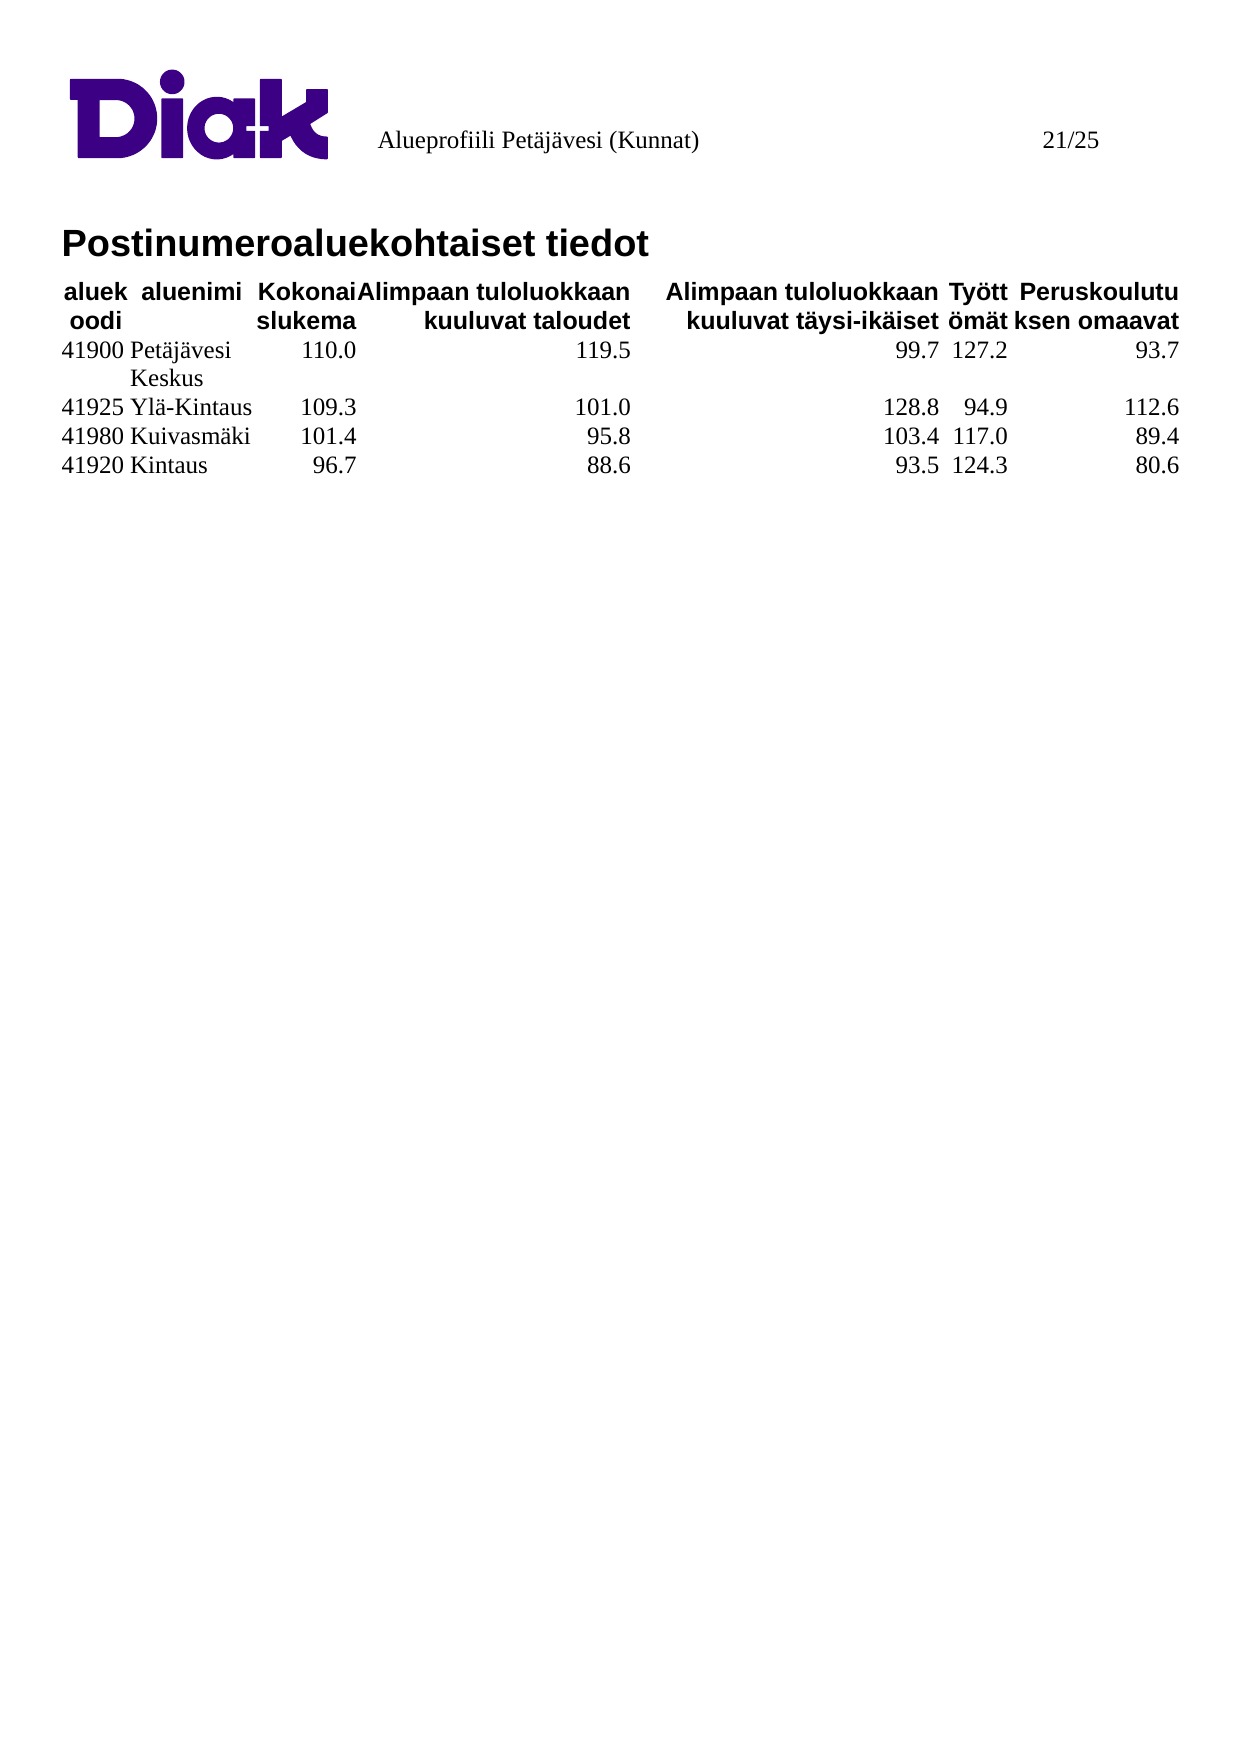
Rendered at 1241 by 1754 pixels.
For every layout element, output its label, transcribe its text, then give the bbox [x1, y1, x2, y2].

table_header Alimpaan tuloluokkaan kuuluvat taloudet [356, 277, 631, 335]
table_cell Kintaus [130, 450, 253, 478]
table_cell 112.6 [1008, 392, 1179, 421]
table_cell 80.6 [1008, 450, 1179, 478]
table_cell 88.6 [356, 450, 631, 478]
table_cell 41920 [61, 450, 130, 478]
table_cell Petäjävesi Keskus [130, 335, 253, 392]
table_cell 41925 [61, 392, 130, 421]
table_cell 124.3 [939, 450, 1008, 478]
table_cell 41980 [61, 421, 130, 450]
table_header aluenimi [130, 277, 253, 335]
table_cell 109.3 [253, 392, 356, 421]
table_cell 103.4 [631, 421, 939, 450]
table_cell 93.5 [631, 450, 939, 478]
table_cell 95.8 [356, 421, 631, 450]
table_cell Kuivasmäki [130, 421, 253, 450]
table_header Peruskoulutuksen omaavat [1008, 277, 1179, 335]
table_cell 93.7 [1008, 335, 1179, 392]
table_cell 101.4 [253, 421, 356, 450]
table_header aluekoodi [61, 277, 130, 335]
table_cell 128.8 [631, 392, 939, 421]
subtitle Postinumeroaluekohtaiset tiedot [61, 221, 1179, 265]
table_header Alimpaan tuloluokkaan kuuluvat täysi-ikäiset [631, 277, 939, 335]
table_header Kokonaislukema [253, 277, 356, 335]
table_cell 99.7 [631, 335, 939, 392]
table_cell 117.0 [939, 421, 1008, 450]
table_cell 89.4 [1008, 421, 1179, 450]
table_cell 119.5 [356, 335, 631, 392]
table_header Työttömät [939, 277, 1008, 335]
table_cell 94.9 [939, 392, 1008, 421]
table_cell 110.0 [253, 335, 356, 392]
table_cell 96.7 [253, 450, 356, 478]
table_cell Ylä-Kintaus [130, 392, 253, 421]
table_cell 127.2 [939, 335, 1008, 392]
table_cell 101.0 [356, 392, 631, 421]
table_cell 41900 [61, 335, 130, 392]
